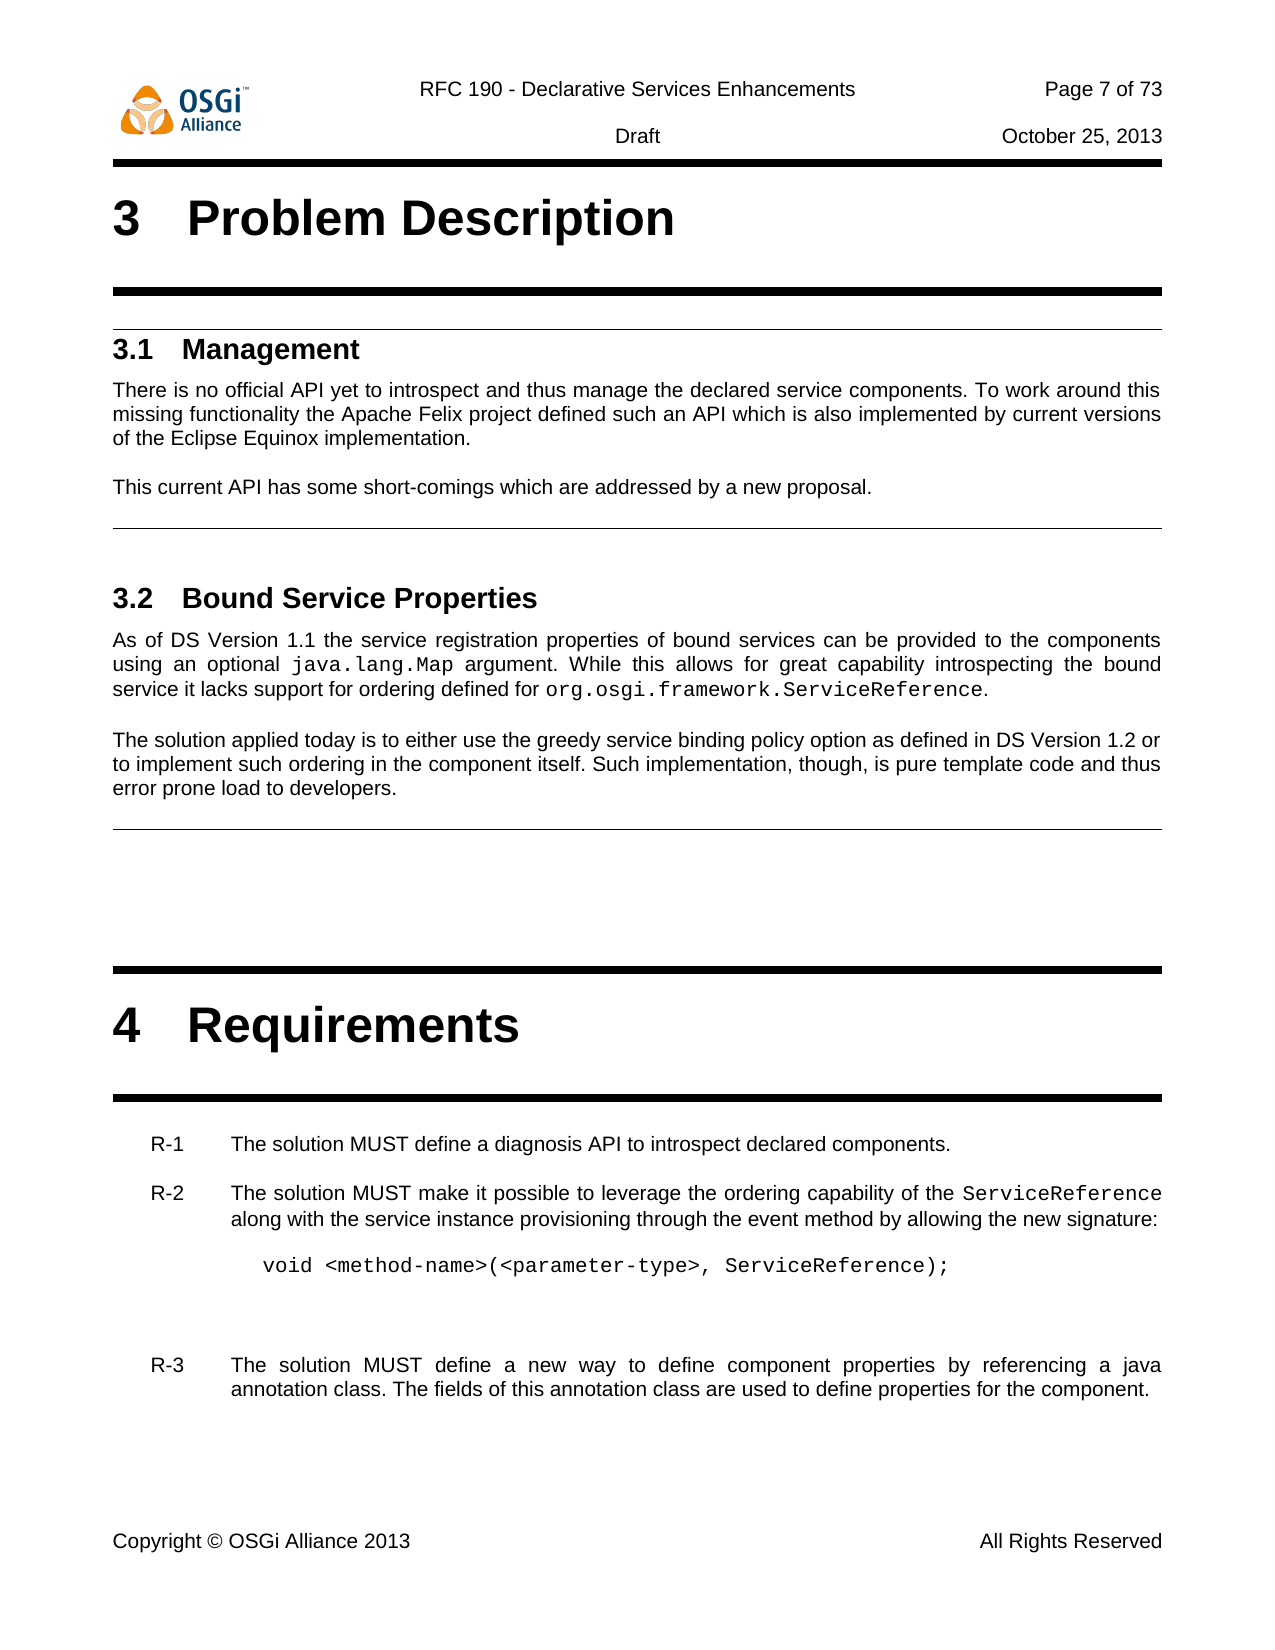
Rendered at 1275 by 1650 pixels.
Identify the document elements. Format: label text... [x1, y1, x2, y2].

subtitle Problem Description [112, 160, 1162, 296]
subtitle Management [112, 330, 1162, 366]
text There is no official API yet to introspect and thus manage the declared service components. To work around this missing functionality the Apache Felix project defined such an API which is also implemented by current versions of the Eclipse Equinox implementation. [112, 378, 1162, 450]
list The solution MUST make it possible to leverage the ordering capability of the ServiceReference along with the service instance provisioning through the event method by allowing the new signature: [150, 1181, 1162, 1230]
list The solution MUST define a diagnosis API to introspect declared components. [150, 1132, 1162, 1156]
text This current API has some short-comings which are addressed by a new proposal. [112, 475, 1162, 499]
list void <method-name>(<parameter-type>, ServiceReference); [225, 1255, 1162, 1279]
text As of DS Version 1.1 the service registration properties of bound services can be provided to the components using an optional java.lang.Map argument. While this allows for great capability introspecting the bound service it lacks support for ordering defined for org.osgi.framework.ServiceReference. [112, 627, 1162, 703]
list The solution MUST define a new way to define component properties by referencing a java annotation class. The fields of this annotation class are used to define properties for the component. [150, 1353, 1162, 1401]
subtitle Bound Service Properties [112, 578, 1162, 615]
subtitle Requirements [112, 967, 1162, 1102]
text The solution applied today is to either use the greedy service binding policy option as defined in DS Version 1.2 or to implement such ordering in the component itself. Such implementation, though, is pure template code and thus error prone load to developers. [112, 728, 1162, 800]
picture [113, 78, 257, 142]
